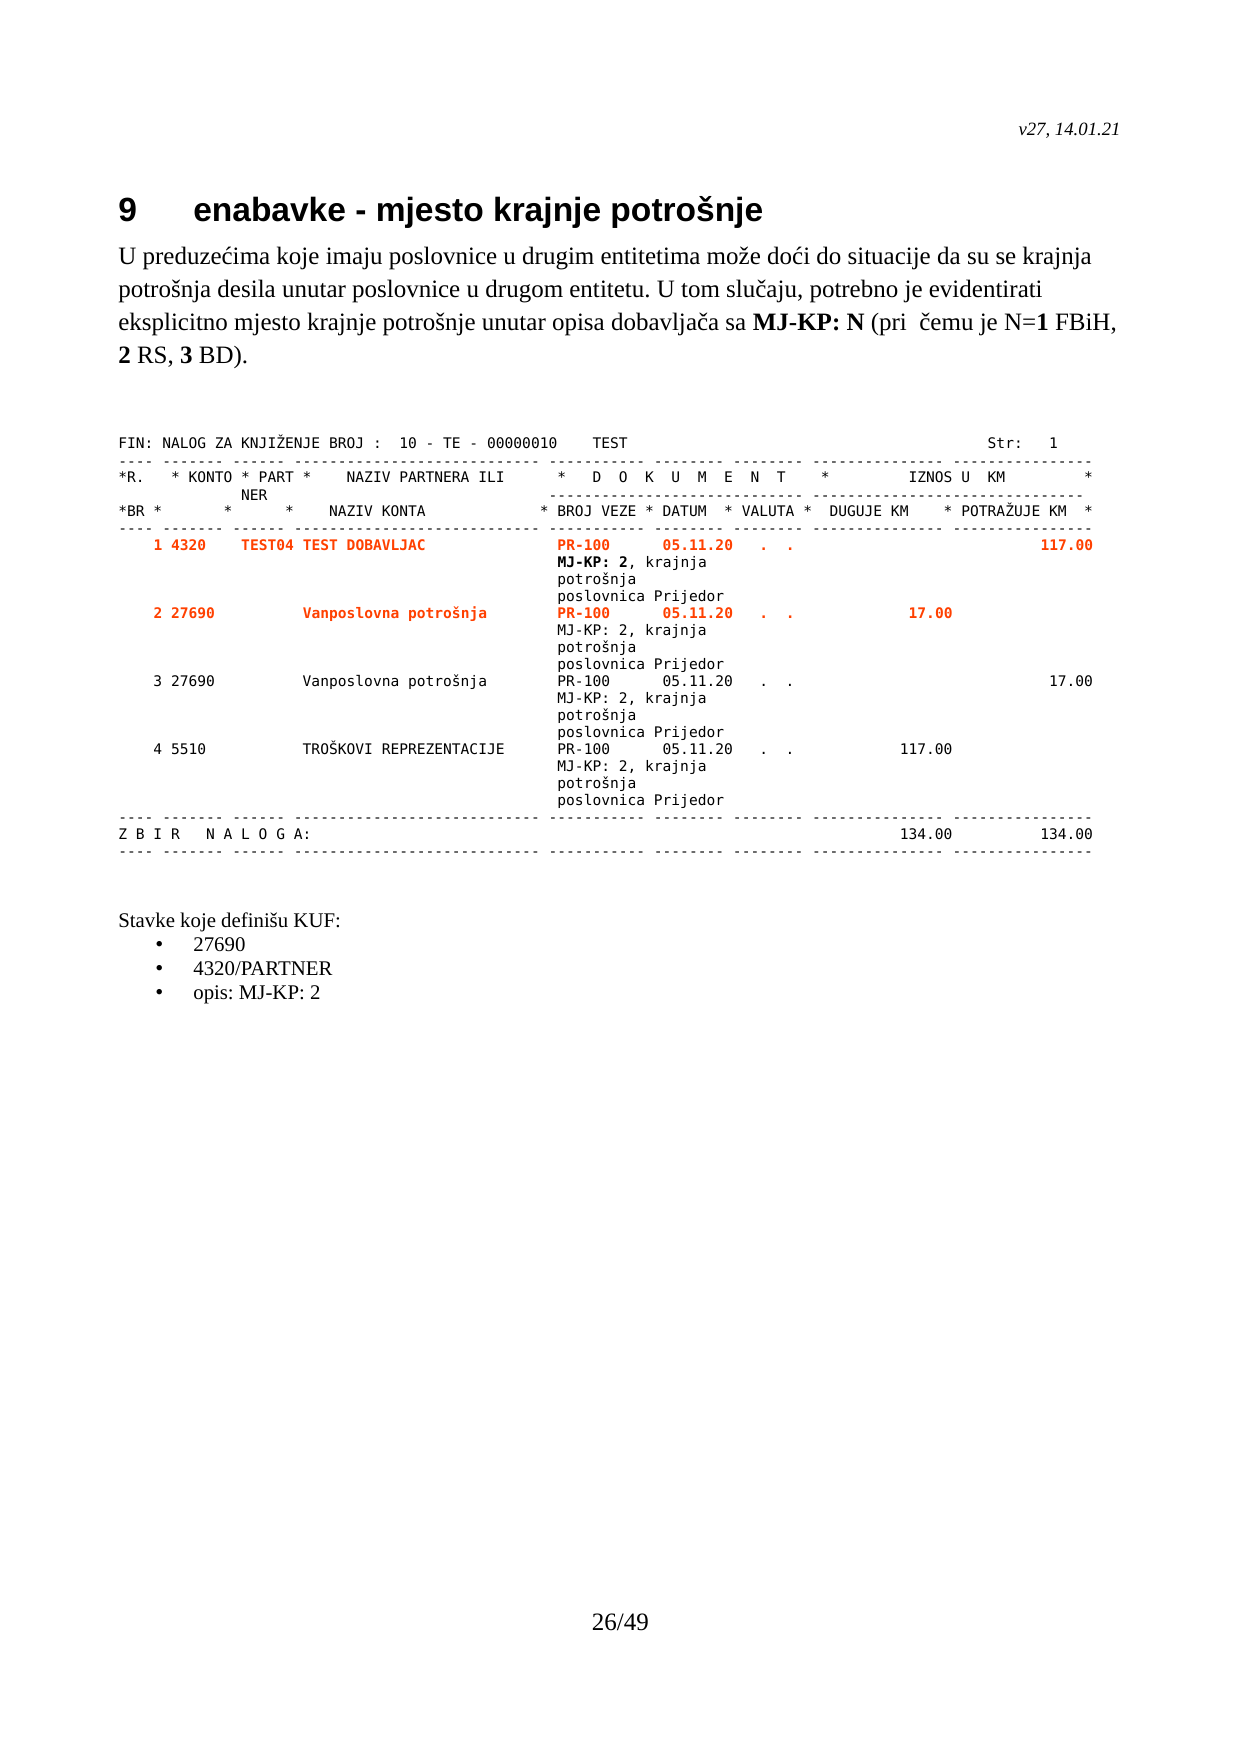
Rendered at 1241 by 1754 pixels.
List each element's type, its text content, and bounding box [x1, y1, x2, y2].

text NER ----------------------------- ------------------------------- [118, 486, 1122, 503]
text 4 5510 TROŠKOVI REPREZENTACIJE PR-100 05.11.20 . . 117.00 [118, 741, 1122, 758]
text poslovnica Prijedor [118, 792, 1122, 809]
text poslovnica Prijedor [118, 588, 1122, 605]
text ---- ------- ------ ---------------------------- ----------- -------- -------- --------------- ---------------- [118, 452, 1122, 469]
subtitle enabavke - mjesto krajnje potrošnje [118, 190, 1122, 229]
text 3 27690 Vanposlovna potrošnja PR-100 05.11.20 . . 17.00 [118, 673, 1122, 690]
list 27690 [156, 932, 1122, 956]
text FIN: NALOG ZA KNJIŽENJE BROJ : 10 - TE - 00000010 TEST Str: 1 [118, 435, 1122, 452]
text MJ-KP: 2, krajnja [118, 622, 1122, 639]
text Z B I R N A L O G A: 134.00 134.00 [118, 826, 1122, 843]
text poslovnica Prijedor [118, 724, 1122, 741]
list opis: MJ-KP: 2 [156, 980, 1122, 1004]
text potrošnja [118, 639, 1122, 656]
text potrošnja [118, 775, 1122, 792]
text *BR * * * NAZIV KONTA * BROJ VEZE * DATUM * VALUTA * DUGUJE KM * POTRAŽUJE KM * [118, 503, 1122, 520]
text MJ-KP: 2, krajnja [118, 758, 1122, 775]
text potrošnja [118, 707, 1122, 724]
text U preduzećima koje imaju poslovnice u drugim entitetima može doći do situacije da su se krajnja potrošnja desila unutar poslovnice u drugom entitetu. U tom slučaju, potrebno je evidentirati eksplicitno mjesto krajnje potrošnje unutar opisa dobavljača sa MJ-KP: N (pri čemu je N=1 FBiH, 2 RS, 3 BD). [118, 241, 1122, 369]
text MJ-KP: 2, krajnja [118, 554, 1122, 571]
list 4320/PARTNER [156, 956, 1122, 980]
text 1 4320 TEST04 TEST DOBAVLJAC PR-100 05.11.20 . . 117.00 [118, 537, 1122, 554]
text 2 27690 Vanposlovna potrošnja PR-100 05.11.20 . . 17.00 [118, 605, 1122, 622]
text Stavke koje definišu KUF: [118, 907, 1122, 932]
text ---- ------- ------ ---------------------------- ----------- -------- -------- --------------- ---------------- [118, 809, 1122, 826]
text ---- ------- ------ ---------------------------- ----------- -------- -------- --------------- ---------------- [118, 520, 1122, 537]
text MJ-KP: 2, krajnja [118, 690, 1122, 707]
text ---- ------- ------ ---------------------------- ----------- -------- -------- --------------- ---------------- [118, 843, 1122, 860]
text potrošnja [118, 571, 1122, 588]
text poslovnica Prijedor [118, 656, 1122, 673]
text *R. * KONTO * PART * NAZIV PARTNERA ILI * D O K U M E N T * IZNOS U KM * [118, 469, 1122, 486]
